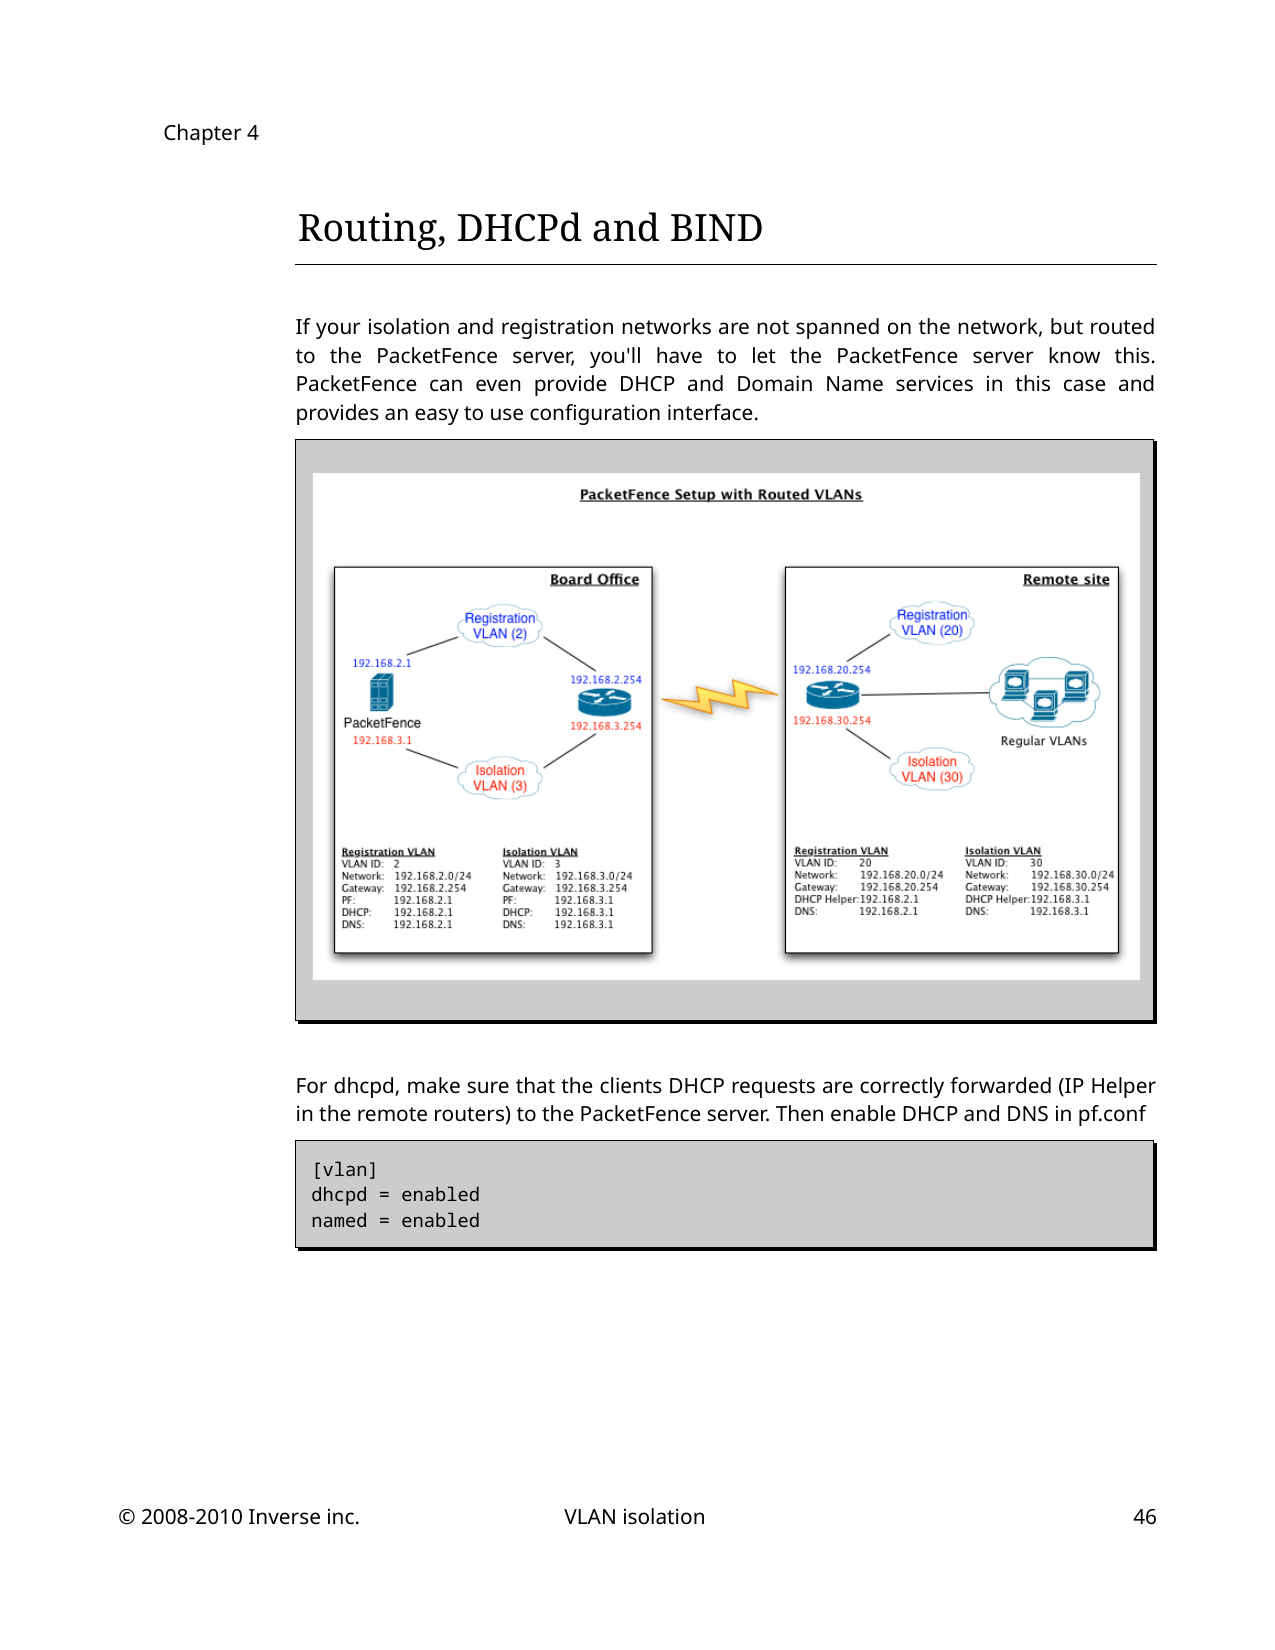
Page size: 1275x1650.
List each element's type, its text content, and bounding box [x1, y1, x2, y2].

text [vlan] dhcpd = enabled named = enabled [296, 1141, 1153, 1247]
text For dhcpd, make sure that the clients DHCP requests are correctly forwarded (IP Helper in the remote routers) to the PacketFence server. Then enable DHCP and DNS in pf.conf [295, 1071, 1157, 1128]
text If your isolation and registration networks are not spanned on the network, but routed to the PacketFence server, you'll have to let the PacketFence server know this. PacketFence can even provide DHCP and Domain Name services in this case and provides an easy to use configuration interface. [295, 312, 1157, 426]
subtitle Routing, DHCPd and BIND [295, 201, 1157, 264]
picture [312, 473, 1140, 980]
